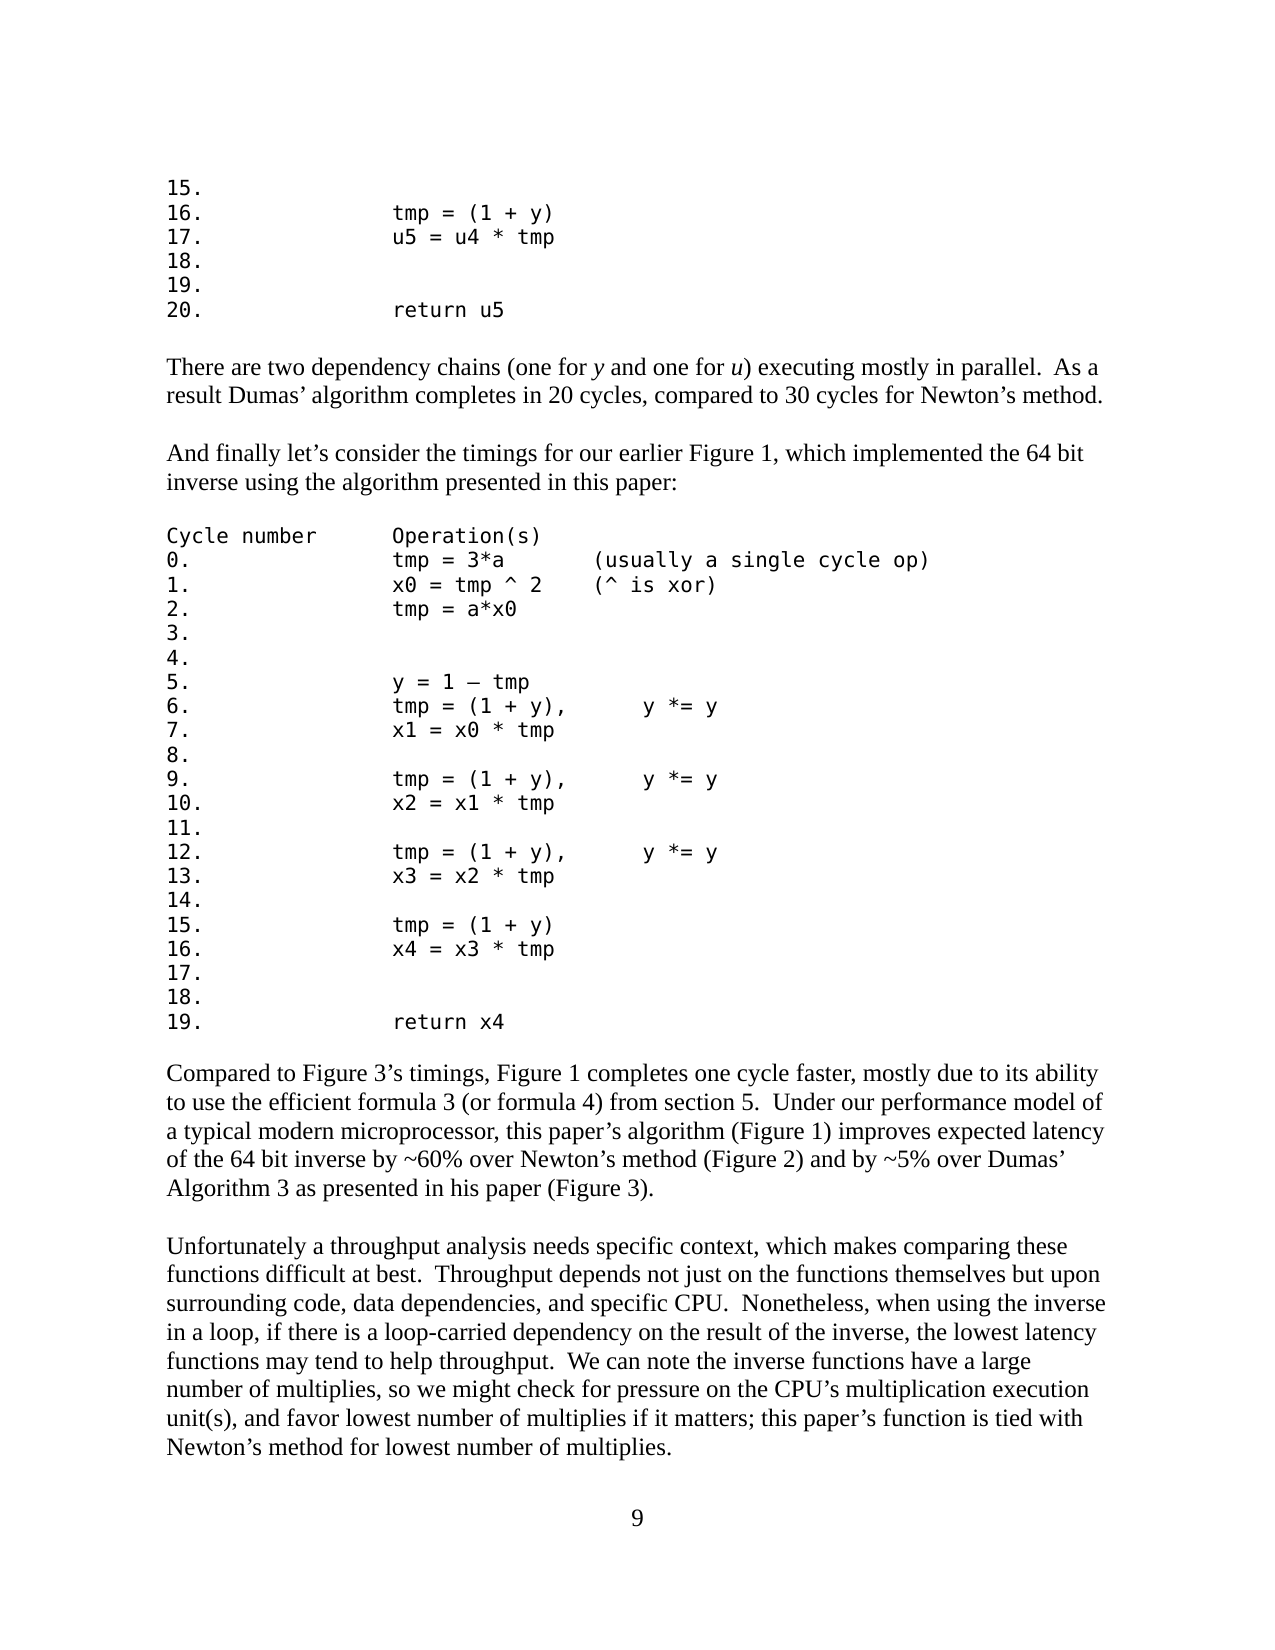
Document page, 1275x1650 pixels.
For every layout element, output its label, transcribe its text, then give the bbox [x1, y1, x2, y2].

text 19. return x4 [166, 1010, 1109, 1034]
text 10. x2 = x1 * tmp [166, 791, 1109, 816]
text 1. x0 = tmp ^ 2 (^ is xor) [166, 573, 1109, 597]
text 11. [166, 816, 1109, 840]
text There are two dependency chains (one for y and one for u) executing mostly in parallel. As a result Dumas’ algorithm completes in 20 cycles, compared to 30 cycles for Newton’s method. [166, 352, 1109, 409]
text 12. tmp = (1 + y), y *= y [166, 840, 1109, 864]
text 5. y = 1 – tmp [166, 670, 1109, 694]
text 13. x3 = x2 * tmp [166, 864, 1109, 888]
text 19. [166, 273, 1109, 298]
text 16. x4 = x3 * tmp [166, 937, 1109, 961]
text 9. tmp = (1 + y), y *= y [166, 767, 1109, 791]
text 3. [166, 621, 1109, 646]
text 15. tmp = (1 + y) [166, 913, 1109, 937]
text 7. x1 = x0 * tmp 8. [166, 718, 1109, 767]
text Compared to Figure 3’s timings, Figure 1 completes one cycle faster, mostly due to its ability to use the efficient formula 3 (or formula 4) from section 5. Under our performance model of a typical modern microprocessor, this paper’s algorithm (Figure 1) improves expected latency of the 64 bit inverse by ~60% over Newton’s method (Figure 2) and by ~5% over Dumas’ Algorithm 3 as presented in his paper (Figure 3). [166, 1058, 1109, 1202]
text 20. return u5 [166, 298, 1109, 322]
text 18. [166, 249, 1109, 273]
text 6. tmp = (1 + y), y *= y [166, 694, 1109, 718]
text 15. [166, 176, 1109, 201]
text Cycle number Operation(s) [166, 524, 1109, 548]
text 16. tmp = (1 + y) [166, 201, 1109, 225]
text 14. [166, 888, 1109, 913]
text 17. [166, 961, 1109, 985]
text 0. tmp = 3*a (usually a single cycle op) [166, 548, 1109, 573]
text 17. u5 = u4 * tmp [166, 225, 1109, 249]
text 2. tmp = a*x0 [166, 597, 1109, 621]
text 4. [166, 646, 1109, 670]
text Unfortunately a throughput analysis needs specific context, which makes comparing these functions difficult at best. Throughput depends not just on the functions themselves but upon surrounding code, data dependencies, and specific CPU. Nonetheless, when using the inverse in a loop, if there is a loop-carried dependency on the result of the inverse, the lowest latency functions may tend to help throughput. We can note the inverse functions have a large number of multiplies, so we might check for pressure on the CPU’s multiplication execution unit(s), and favor lowest number of multiplies if it matters; this paper’s function is tied with Newton’s method for lowest number of multiplies. [166, 1231, 1109, 1461]
text 18. [166, 985, 1109, 1010]
text And finally let’s consider the timings for our earlier Figure 1, which implemented the 64 bit inverse using the algorithm presented in this paper: [166, 438, 1109, 496]
